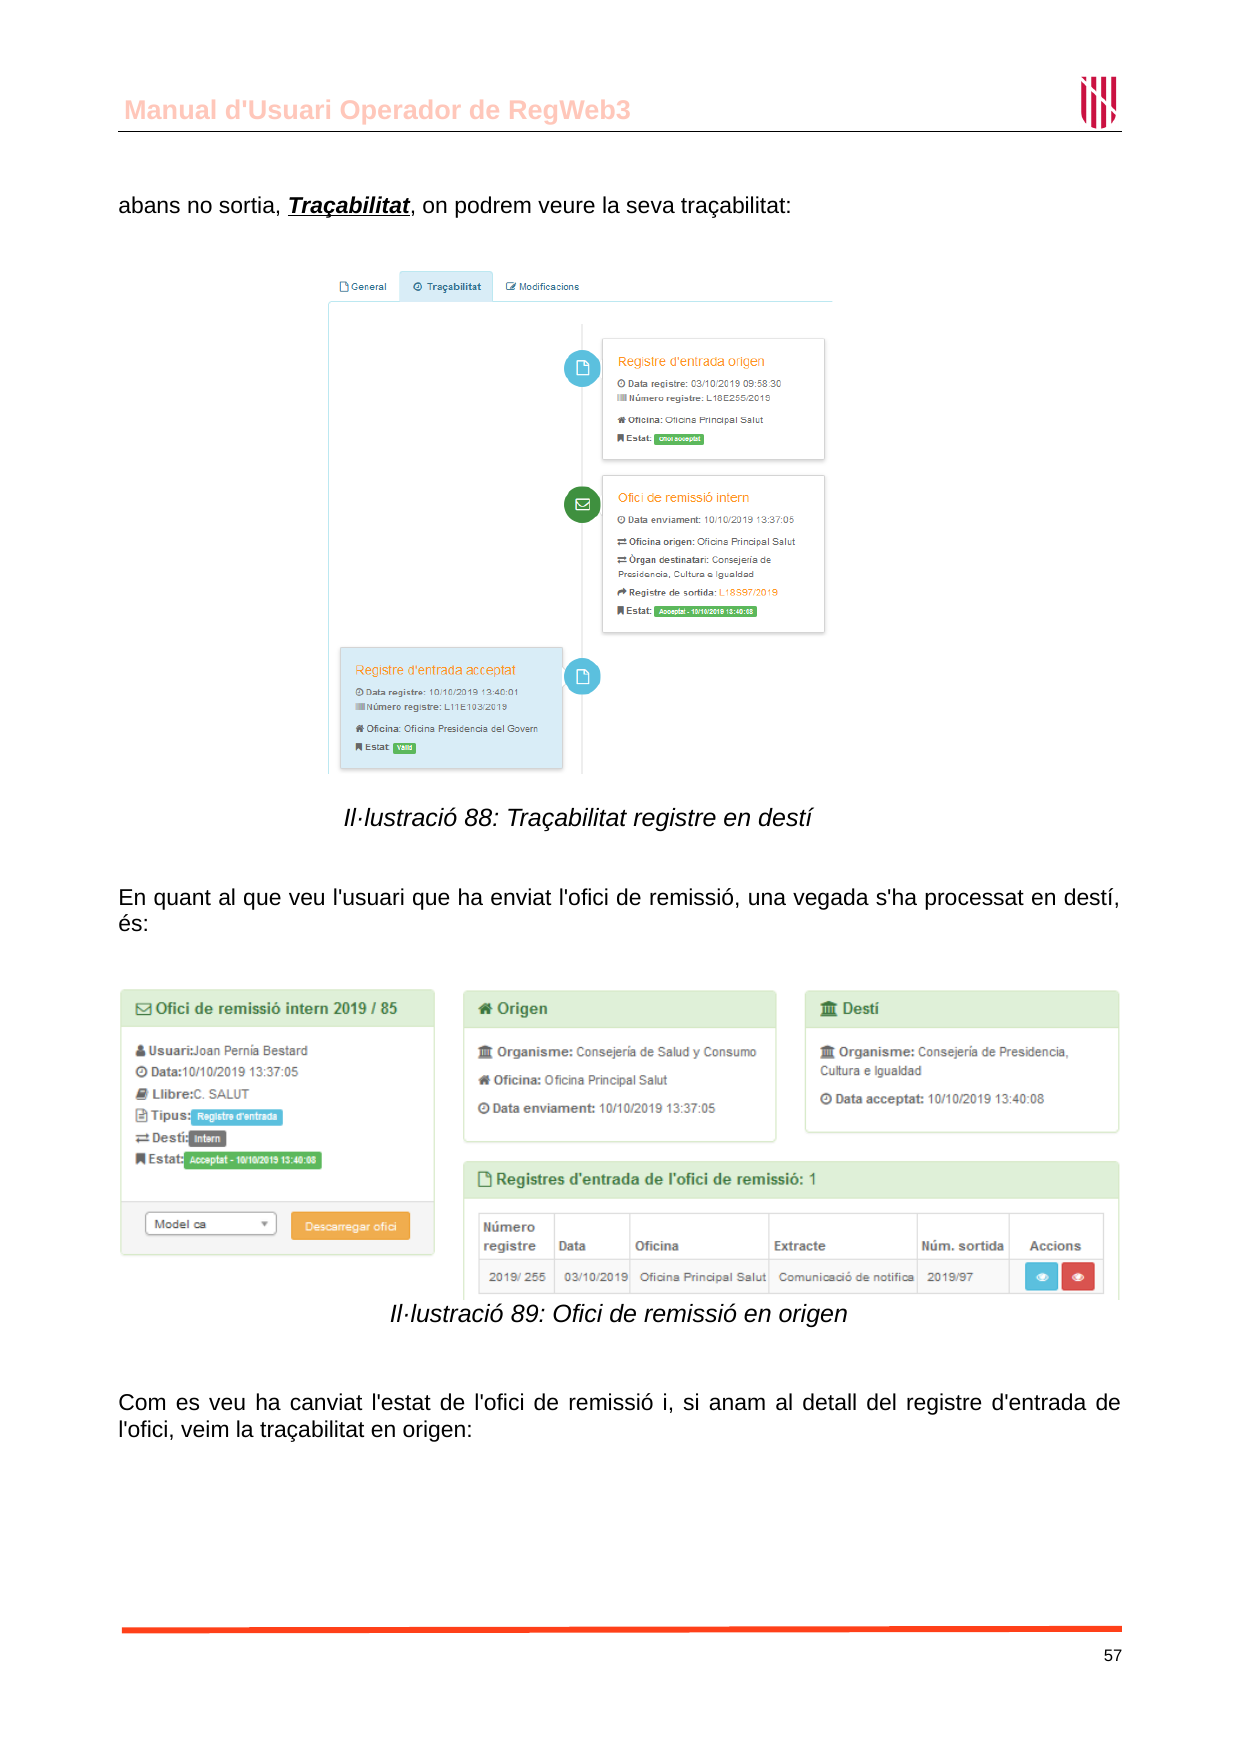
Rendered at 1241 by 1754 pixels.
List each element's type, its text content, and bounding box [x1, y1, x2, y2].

text abans no sortia, Traçabilitat, on podrem veure la seva traçabilitat: [118, 192, 1122, 218]
picture [1078, 74, 1119, 130]
picture [325, 269, 833, 774]
picture [118, 987, 1123, 1300]
text Il·lustració 88: Traçabilitat registre en destí [118, 803, 1040, 832]
text En quant al que veu l'usuari que ha enviat l'ofici de remissió, una vegada s'ha processat en destí, és: [118, 883, 1122, 936]
text Com es veu ha canviat l'estat de l'ofici de remissió i, si anam al detall del registre d'entrada de l'ofici, veim la traçabilitat en origen: [118, 1389, 1122, 1442]
text Il·lustració 89: Ofici de remissió en origen [118, 1300, 1122, 1328]
